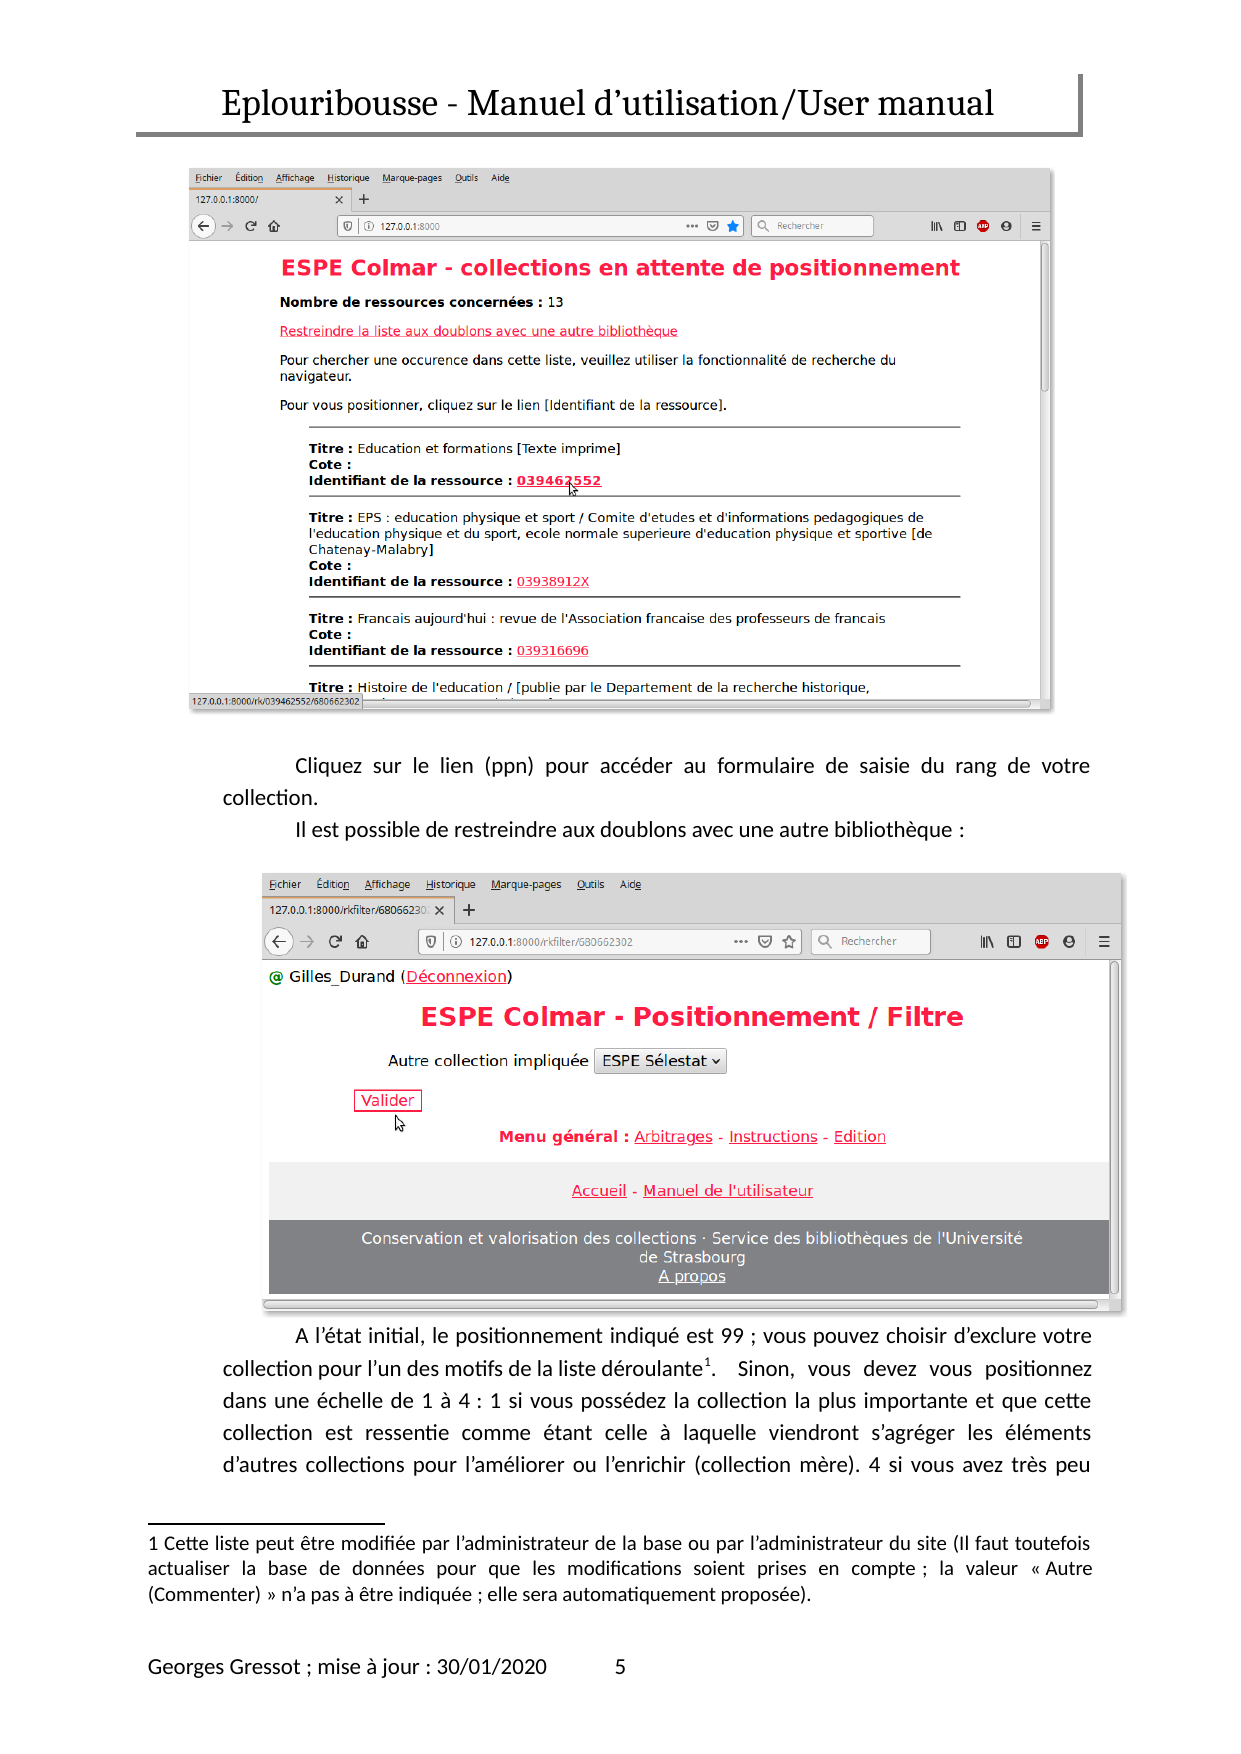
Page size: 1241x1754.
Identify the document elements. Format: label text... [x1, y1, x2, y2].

picture [257, 868, 1128, 1318]
list Il est possible de restreindre aux doublons avec une autre bibliothèque : [223, 815, 1093, 843]
list A l’état initial, le positionnement indiqué est 99 ; vous pouvez choisir d’exclure votre collection pour l’un des motifs de la liste déroulante. Sinon, vous devez vous positionnez dans une échelle de 1 à 4 : 1 si vous possédez la collection la plus importante et que cette collection est ressentie comme étant celle à laquelle viendront s’agréger les éléments d’autres collections pour l’améliorer ou l’enrichir (collection mère). 4 si vous avez très peu [223, 1318, 1093, 1478]
text Cette liste peut être modifiée par l’administrateur de la base ou par l’administrateur du site (Il faut toutefois actualiser la base de données pour que les modifications soient prises en compte ; la valeur « Autre (Commenter) » n’a pas à être indiquée ; elle sera automatiquement proposée). [148, 1530, 1093, 1606]
picture [185, 164, 1055, 715]
list Cliquez sur le lien (ppn) pour accéder au formulaire de saisie du rang de votre collection. [223, 751, 1093, 811]
